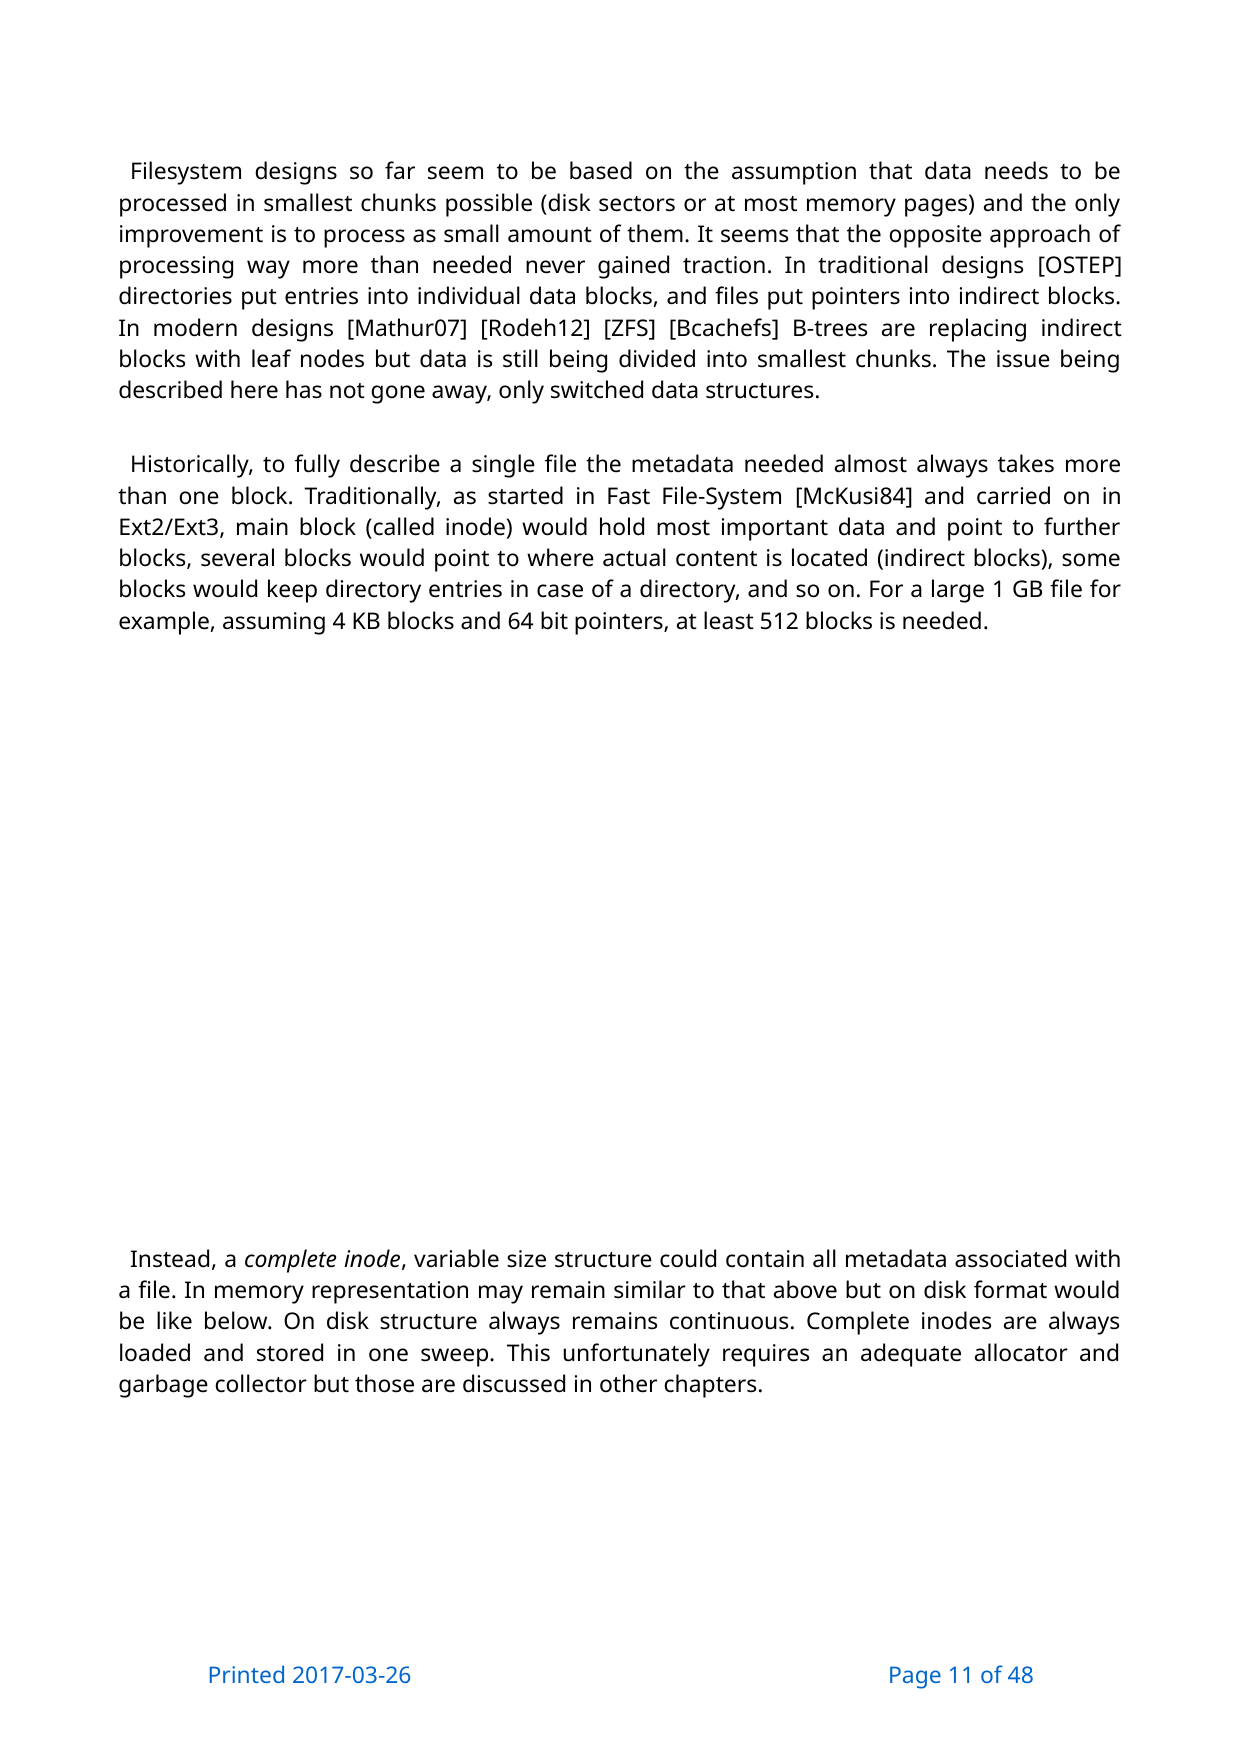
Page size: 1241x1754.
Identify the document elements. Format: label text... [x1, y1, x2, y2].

text Historically, to fully describe a single file the metadata needed almost always takes more than one block. Traditionally, as started in Fast File-System [McKusi84] and carried on in Ext2/Ext3, main block (called inode) would hold most important data and point to further blocks, several blocks would point to where actual content is located (indirect blocks), some blocks would keep directory entries in case of a directory, and so on. For a large 1 GB file for example, assuming 4 KB blocks and 64 bit pointers, at least 512 blocks is needed. [118, 448, 1122, 636]
text Instead, a complete inode, variable size structure could contain all metadata associated with a file. In memory representation may remain similar to that above but on disk format would be like below. On disk structure always remains continuous. Complete inodes are always loaded and stored in one sweep. This unfortunately requires an adequate allocator and garbage collector but those are discussed in other chapters. [118, 1243, 1122, 1399]
text Filesystem designs so far seem to be based on the assumption that data needs to be processed in smallest chunks possible (disk sectors or at most memory pages) and the only improvement is to process as small amount of them. It seems that the opposite approach of processing way more than needed never gained traction. In traditional designs [OSTEP] directories put entries into individual data blocks, and files put pointers into indirect blocks. In modern designs [Mathur07] [Rodeh12] [ZFS] [Bcachefs] B-trees are replacing indirect blocks with leaf nodes but data is still being divided into smallest chunks. The issue being described here has not gone away, only switched data structures. [118, 155, 1122, 405]
